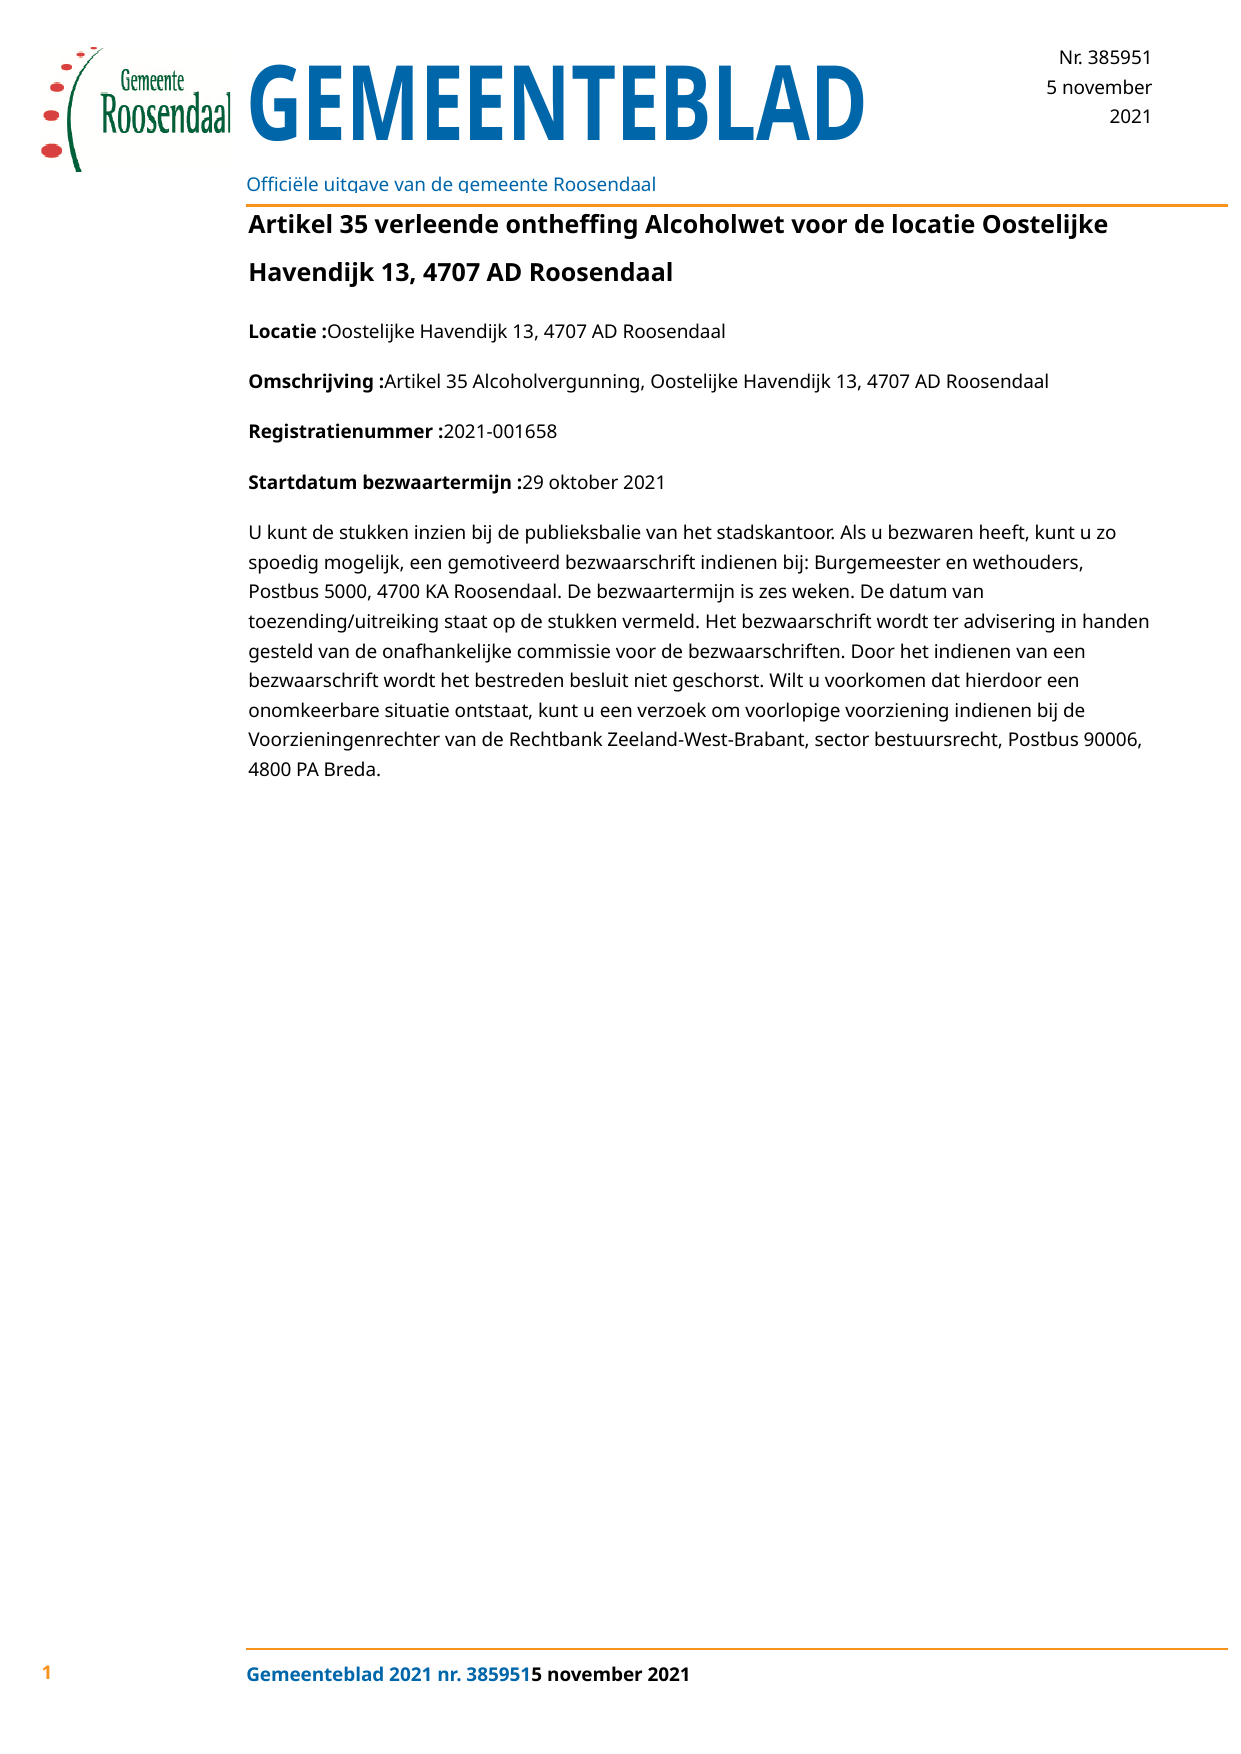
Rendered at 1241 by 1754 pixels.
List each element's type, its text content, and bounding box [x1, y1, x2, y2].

text U kunt de stukken inzien bij de publieksbalie van het stadskantoor. Als u bezwaren heeft, kunt u zo spoedig mogelijk, een gemotiveerd bezwaarschrift indienen bij: Burgemeester en wethouders, Postbus 5000, 4700 KA Roosendaal. De bezwaartermijn is zes weken. De datum van toezending/uitreiking staat op de stukken vermeld. Het bezwaarschrift wordt ter advisering in handen gesteld van de onafhankelijke commissie voor de bezwaarschriften. Door het indienen van een bezwaarschrift wordt het bestreden besluit niet geschorst. Wilt u voorkomen dat hierdoor een onomkeerbare situatie ontstaat, kunt u een verzoek om voorlopige voorziening indienen bij de Voorzieningenrechter van de Rechtbank Zeeland-West-Brabant, sector bestuursrecht, Postbus 90006, 4800 PA Breda. [248, 519, 1152, 782]
text Startdatum bezwaartermijn :29 oktober 2021 [248, 469, 1152, 495]
text Registratienummer :2021-001658 [248, 419, 1152, 444]
text Locatie :Oostelijke Havendijk 13, 4707 AD Roosendaal [248, 318, 1152, 344]
text Artikel 35 verleende ontheffing Alcoholwet voor de locatie Oostelijke Havendijk 13, 4707 AD Roosendaal [248, 207, 1152, 288]
picture [41, 47, 231, 172]
text Omschrijving :Artikel 35 Alcoholvergunning, Oostelijke Havendijk 13, 4707 AD Roosendaal [248, 368, 1152, 394]
